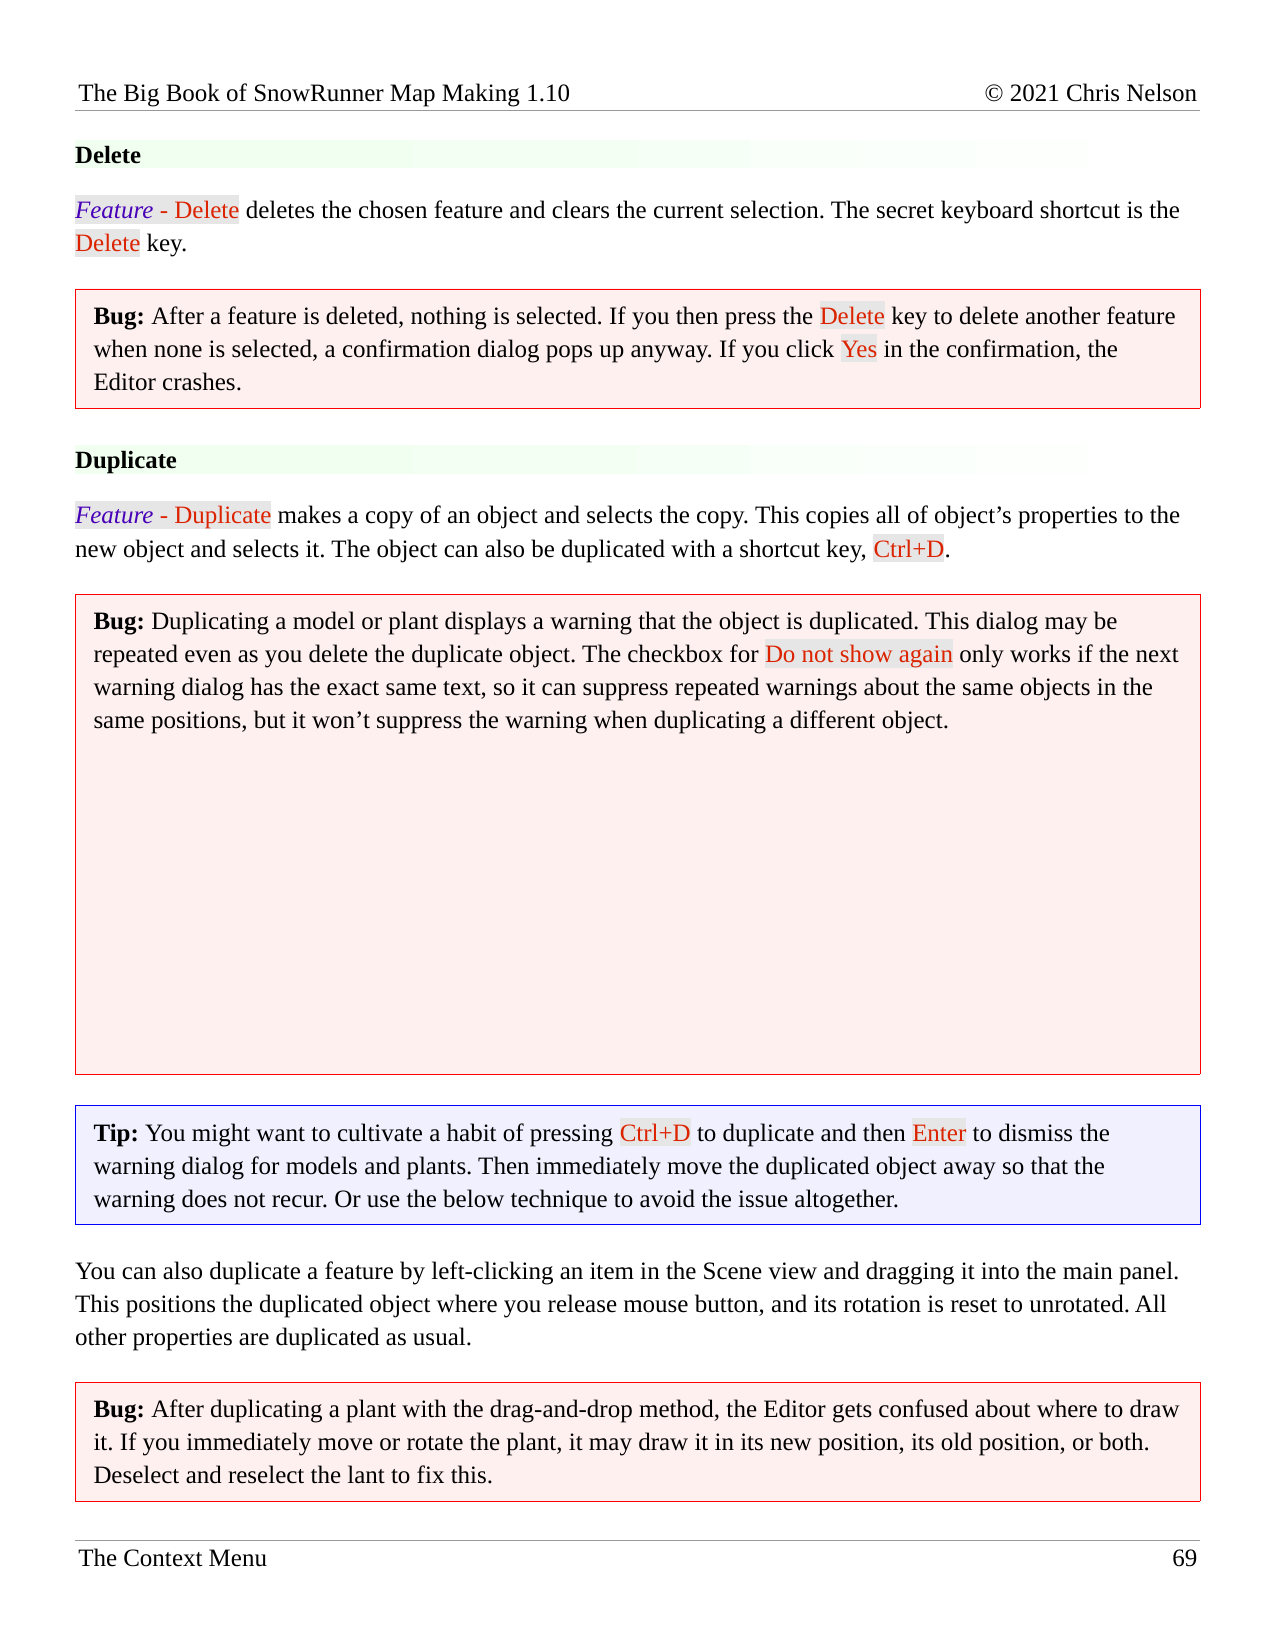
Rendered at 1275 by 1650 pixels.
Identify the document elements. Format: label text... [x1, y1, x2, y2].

list After duplicating a plant with the drag-and-drop method, the Editor gets confused about where to draw it. If you immediately move or rotate the plant, it may draw it in its new position, its old position, or both. Deselect and reselect the lant to fix this. [76, 1383, 1200, 1501]
subtitle Duplicate [75, 445, 1200, 474]
text You can also duplicate a feature by left-clicking an item in the Scene view and dragging it into the main panel. This positions the duplicated object where you release mouse button, and its rotation is reset to unrotated. All other properties are duplicated as usual. [75, 1256, 1200, 1351]
list You might want to cultivate a habit of pressing Ctrl+D to duplicate and then Enter to dismiss the warning dialog for models and plants. Then immediately move the duplicated object away so that the warning does not recur. Or use the below technique to avoid the issue altogether. [76, 1106, 1200, 1224]
list Duplicating a model or plant displays a warning that the object is duplicated. This dialog may be repeated even as you delete the duplicate object. The checkbox for Do not show again only works if the next warning dialog has the exact same text, so it can suppress repeated warnings about the same objects in the same positions, but it won’t suppress the warning when duplicating a different object. [76, 595, 1200, 734]
text Feature - Duplicate makes a copy of an object and selects the copy. This copies all of object’s properties to the new object and selects it. The object can also be duplicated with a shortcut key, Ctrl+D. [75, 501, 1200, 562]
subtitle Delete [75, 140, 1200, 168]
text Feature - Delete deletes the chosen feature and clears the current selection. The secret keyboard shortcut is the Delete key. [75, 195, 1200, 257]
list After a feature is deleted, nothing is selected. If you then press the Delete key to delete another feature when none is selected, a confirmation dialog pops up anyway. If you click Yes in the confirmation, the Editor crashes. [76, 290, 1200, 408]
